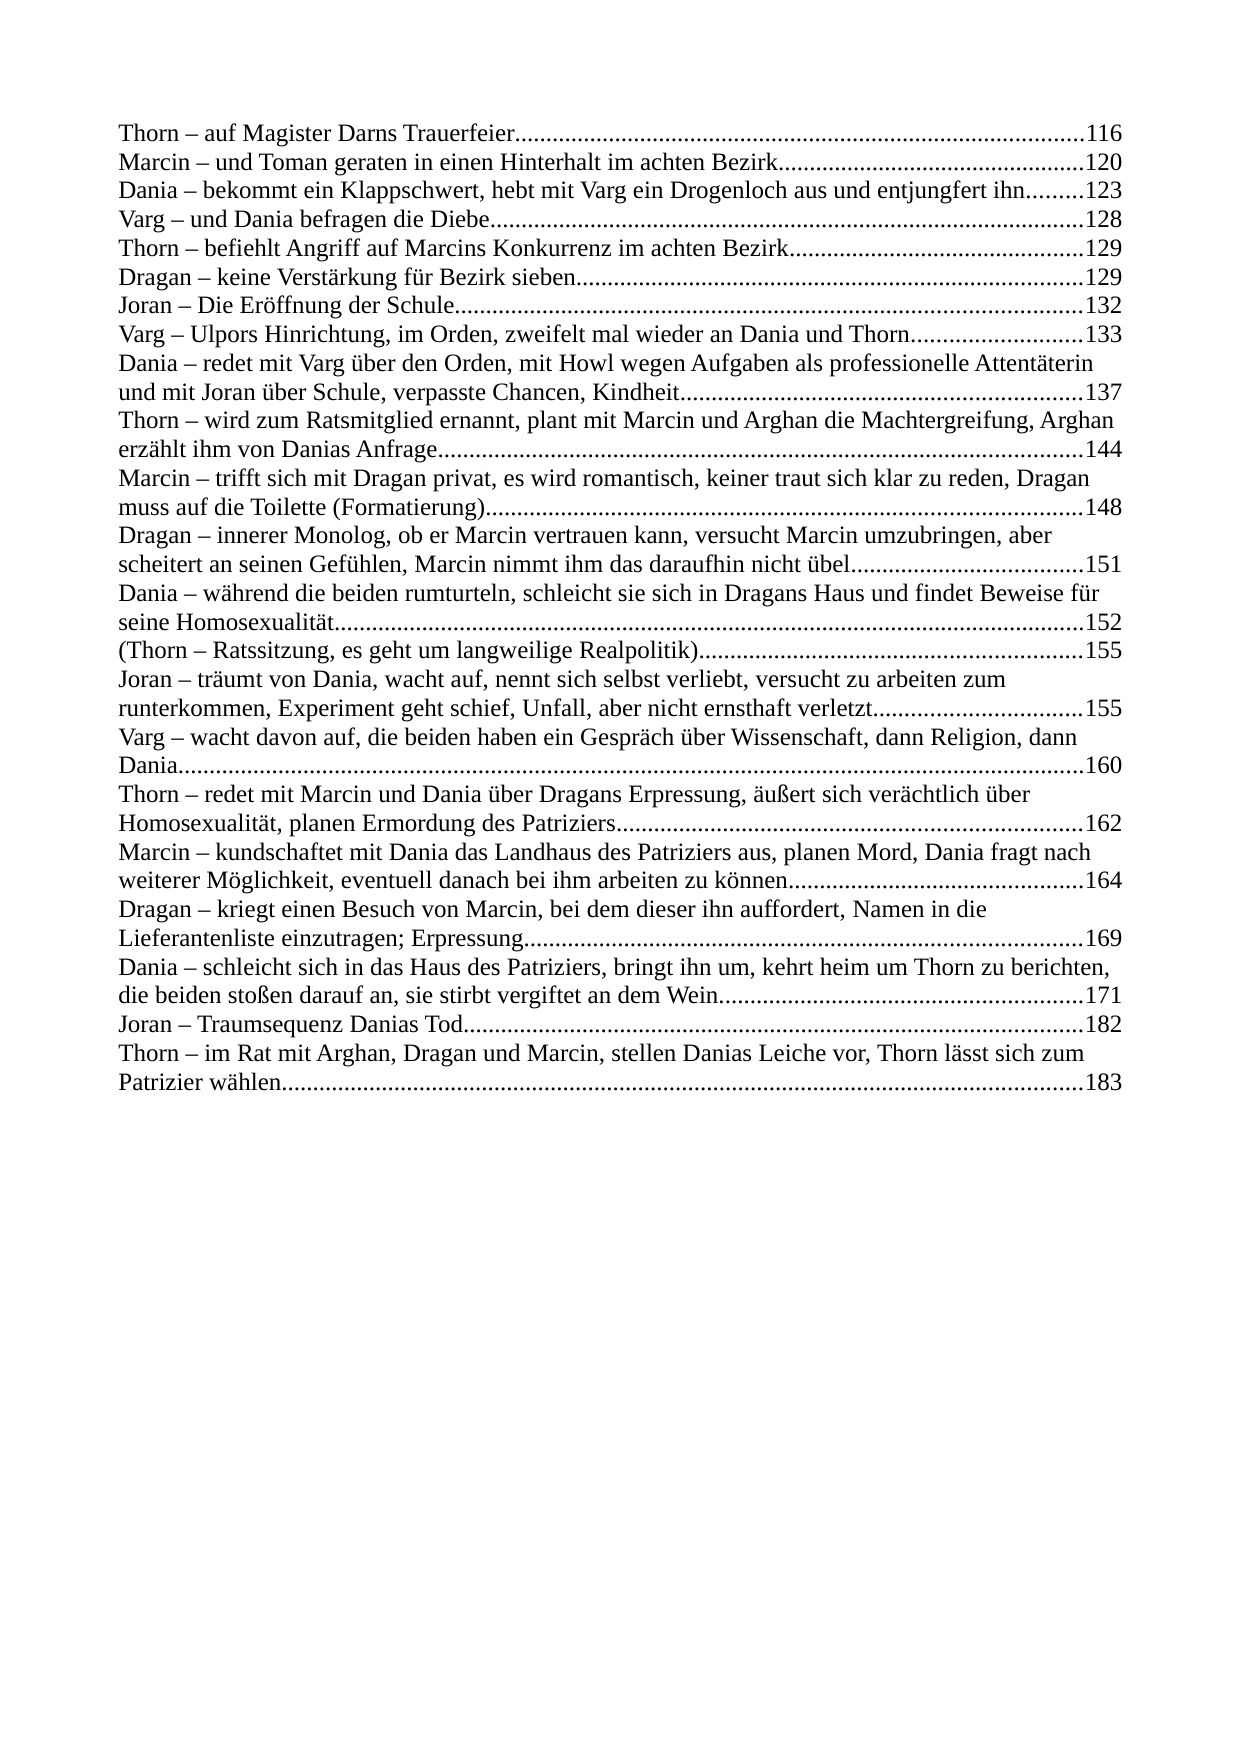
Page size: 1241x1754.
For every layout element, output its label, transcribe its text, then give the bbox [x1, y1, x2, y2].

text Joran – Traumsequenz Danias Tod 182 [118, 1009, 1122, 1038]
text Dragan – keine Verstärkung für Bezirk sieben 129 [118, 262, 1122, 291]
text Thorn – im Rat mit Arghan, Dragan und Marcin, stellen Danias Leiche vor, Thorn lässt sich zum Patrizier wählen 183 [118, 1038, 1122, 1096]
text Joran – träumt von Dania, wacht auf, nennt sich selbst verliebt, versucht zu arbeiten zum runterkommen, Experiment geht schief, Unfall, aber nicht ernsthaft verletzt 155 [118, 664, 1122, 722]
text Marcin – und Toman geraten in einen Hinterhalt im achten Bezirk 120 [118, 147, 1122, 176]
text Thorn – befiehlt Angriff auf Marcins Konkurrenz im achten Bezirk 129 [118, 233, 1122, 262]
text Varg – wacht davon auf, die beiden haben ein Gespräch über Wissenschaft, dann Religion, dann Dania 160 [118, 722, 1122, 779]
text Thorn – auf Magister Darns Trauerfeier 116 [118, 118, 1122, 147]
text Dania – bekommt ein Klappschwert, hebt mit Varg ein Drogenloch aus und entjungfert ihn 123 [118, 176, 1122, 204]
text Varg – und Dania befragen die Diebe 128 [118, 204, 1122, 233]
text Dragan – kriegt einen Besuch von Marcin, bei dem dieser ihn auffordert, Namen in die Lieferantenliste einzutragen; Erpressung 169 [118, 894, 1122, 952]
text Marcin – kundschaftet mit Dania das Landhaus des Patriziers aus, planen Mord, Dania fragt nach weiterer Möglichkeit, eventuell danach bei ihm arbeiten zu können 164 [118, 837, 1122, 894]
text Dania – schleicht sich in das Haus des Patriziers, bringt ihn um, kehrt heim um Thorn zu berichten, die beiden stoßen darauf an, sie stirbt vergiftet an dem Wein. 171 [118, 952, 1122, 1009]
text Marcin – trifft sich mit Dragan privat, es wird romantisch, keiner traut sich klar zu reden, Dragan muss auf die Toilette (Formatierung) 148 [118, 463, 1122, 521]
text Varg – Ulpors Hinrichtung, im Orden, zweifelt mal wieder an Dania und Thorn 133 [118, 319, 1122, 348]
text (Thorn – Ratssitzung, es geht um langweilige Realpolitik) 155 [118, 636, 1122, 664]
text Thorn – redet mit Marcin und Dania über Dragans Erpressung, äußert sich verächtlich über Homosexualität, planen Ermordung des Patriziers 162 [118, 779, 1122, 837]
text Dania – während die beiden rumturteln, schleicht sie sich in Dragans Haus und findet Beweise für seine Homosexualität 152 [118, 578, 1122, 636]
text Joran – Die Eröffnung der Schule 132 [118, 291, 1122, 319]
text Dania – redet mit Varg über den Orden, mit Howl wegen Aufgaben als professionelle Attentäterin und mit Joran über Schule, verpasste Chancen, Kindheit 137 [118, 348, 1122, 406]
text Dragan – innerer Monolog, ob er Marcin vertrauen kann, versucht Marcin umzubringen, aber scheitert an seinen Gefühlen, Marcin nimmt ihm das daraufhin nicht übel 151 [118, 521, 1122, 578]
text Thorn – wird zum Ratsmitglied ernannt, plant mit Marcin und Arghan die Machtergreifung, Arghan erzählt ihm von Danias Anfrage 144 [118, 406, 1122, 463]
